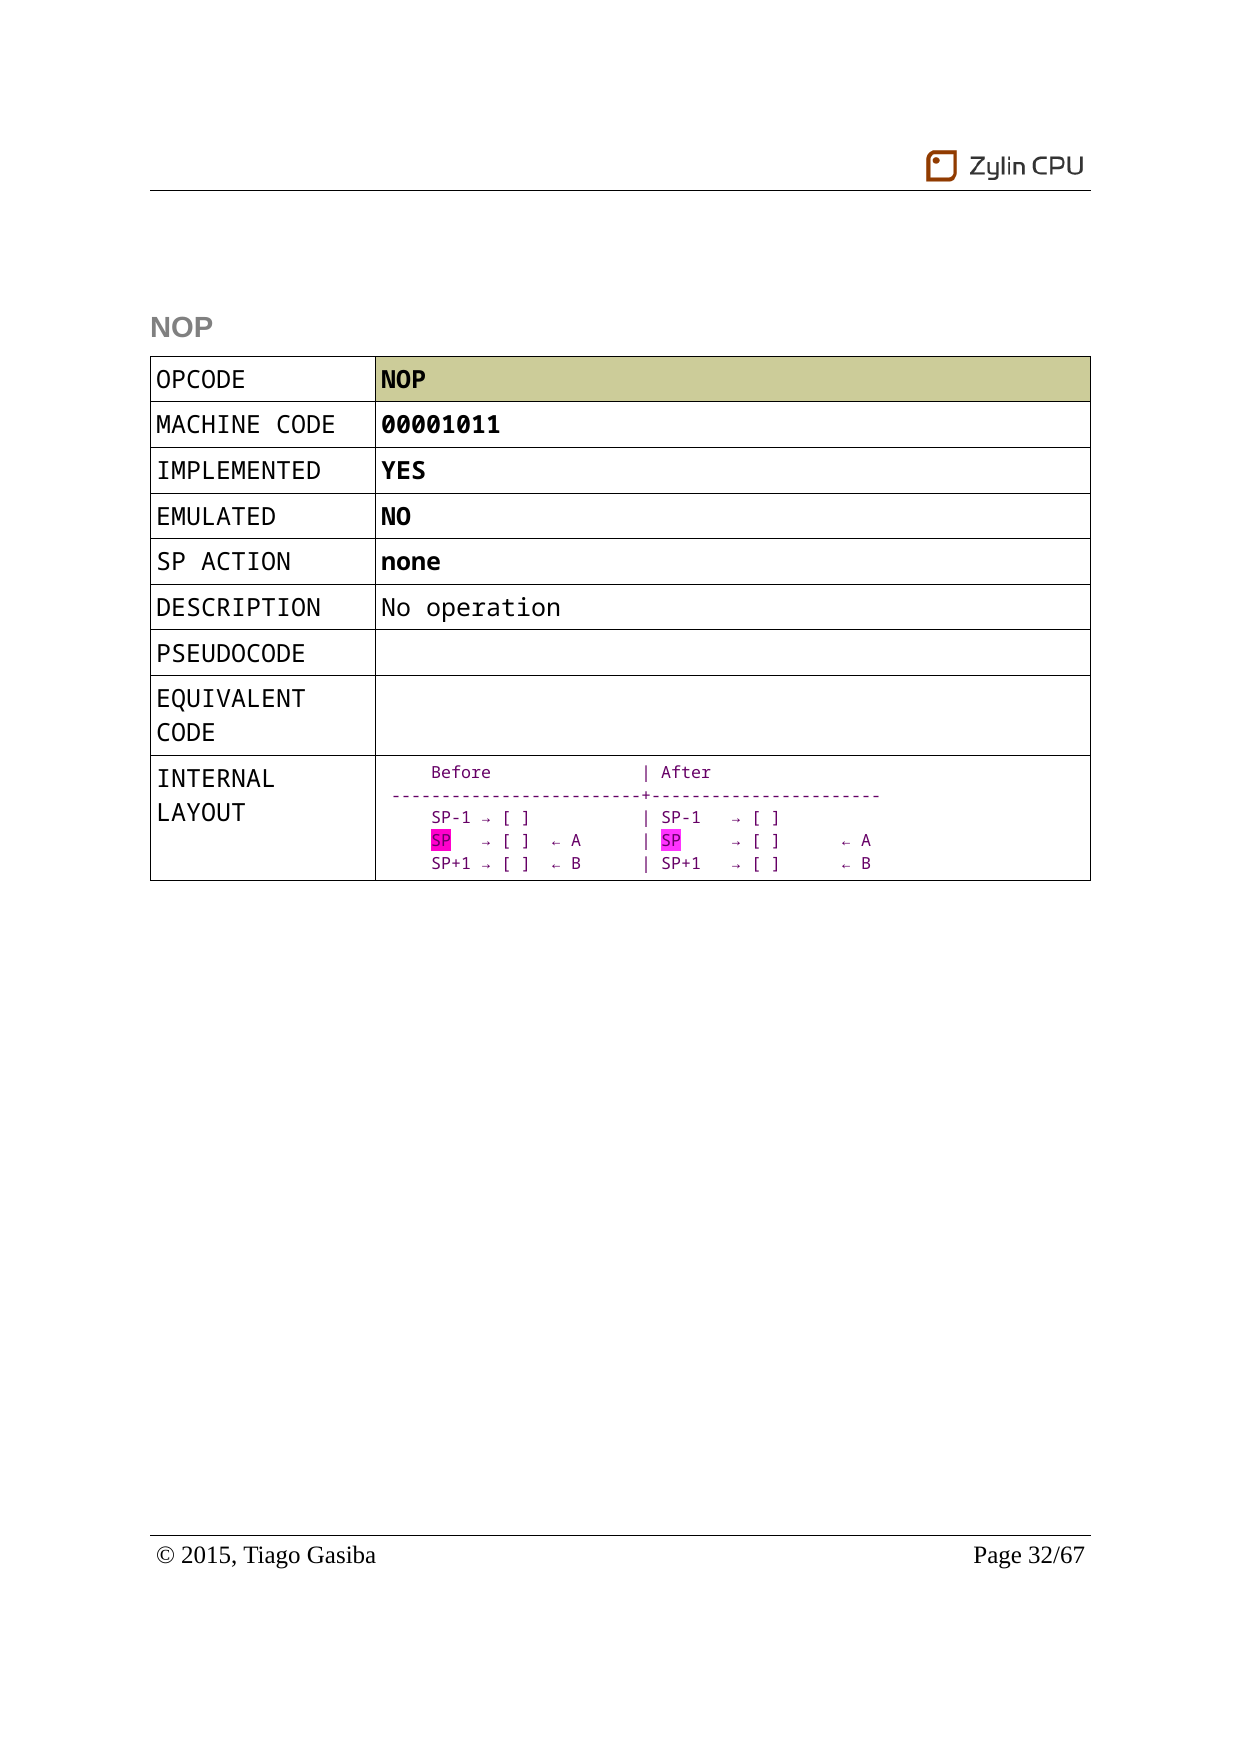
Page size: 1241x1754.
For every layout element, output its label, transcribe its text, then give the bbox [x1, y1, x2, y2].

table_cell none [376, 539, 1090, 584]
table_cell INTERNAL LAYOUT [151, 756, 375, 880]
table_cell YES [376, 448, 1090, 493]
table_cell EMULATED [151, 494, 375, 538]
table_cell 00001011 [376, 402, 1090, 447]
table_cell IMPLEMENTED [151, 448, 375, 493]
table_cell [376, 630, 1090, 675]
table_cell NO [376, 494, 1090, 538]
table_cell DESCRIPTION [151, 585, 375, 629]
table_header OPCODE [151, 357, 375, 401]
picture [922, 148, 1151, 185]
table_cell EQUIVALENT CODE [151, 676, 375, 755]
table_cell SP ACTION [151, 539, 375, 584]
table_cell Before | After -------------------------+----------------------- SP-1 → [ ] | SP-1 → [ ] SP → [ ] ← A | SP → [ ] ← A SP+1 → [ ] ← B | SP+1 → [ ] ← B [376, 756, 1090, 880]
subtitle NOP [150, 310, 1091, 343]
table_header NOP [376, 357, 1090, 401]
table_cell [376, 676, 1090, 755]
table_cell PSEUDOCODE [151, 630, 375, 675]
table_cell No operation [376, 585, 1090, 629]
table_cell MACHINE CODE [151, 402, 375, 447]
